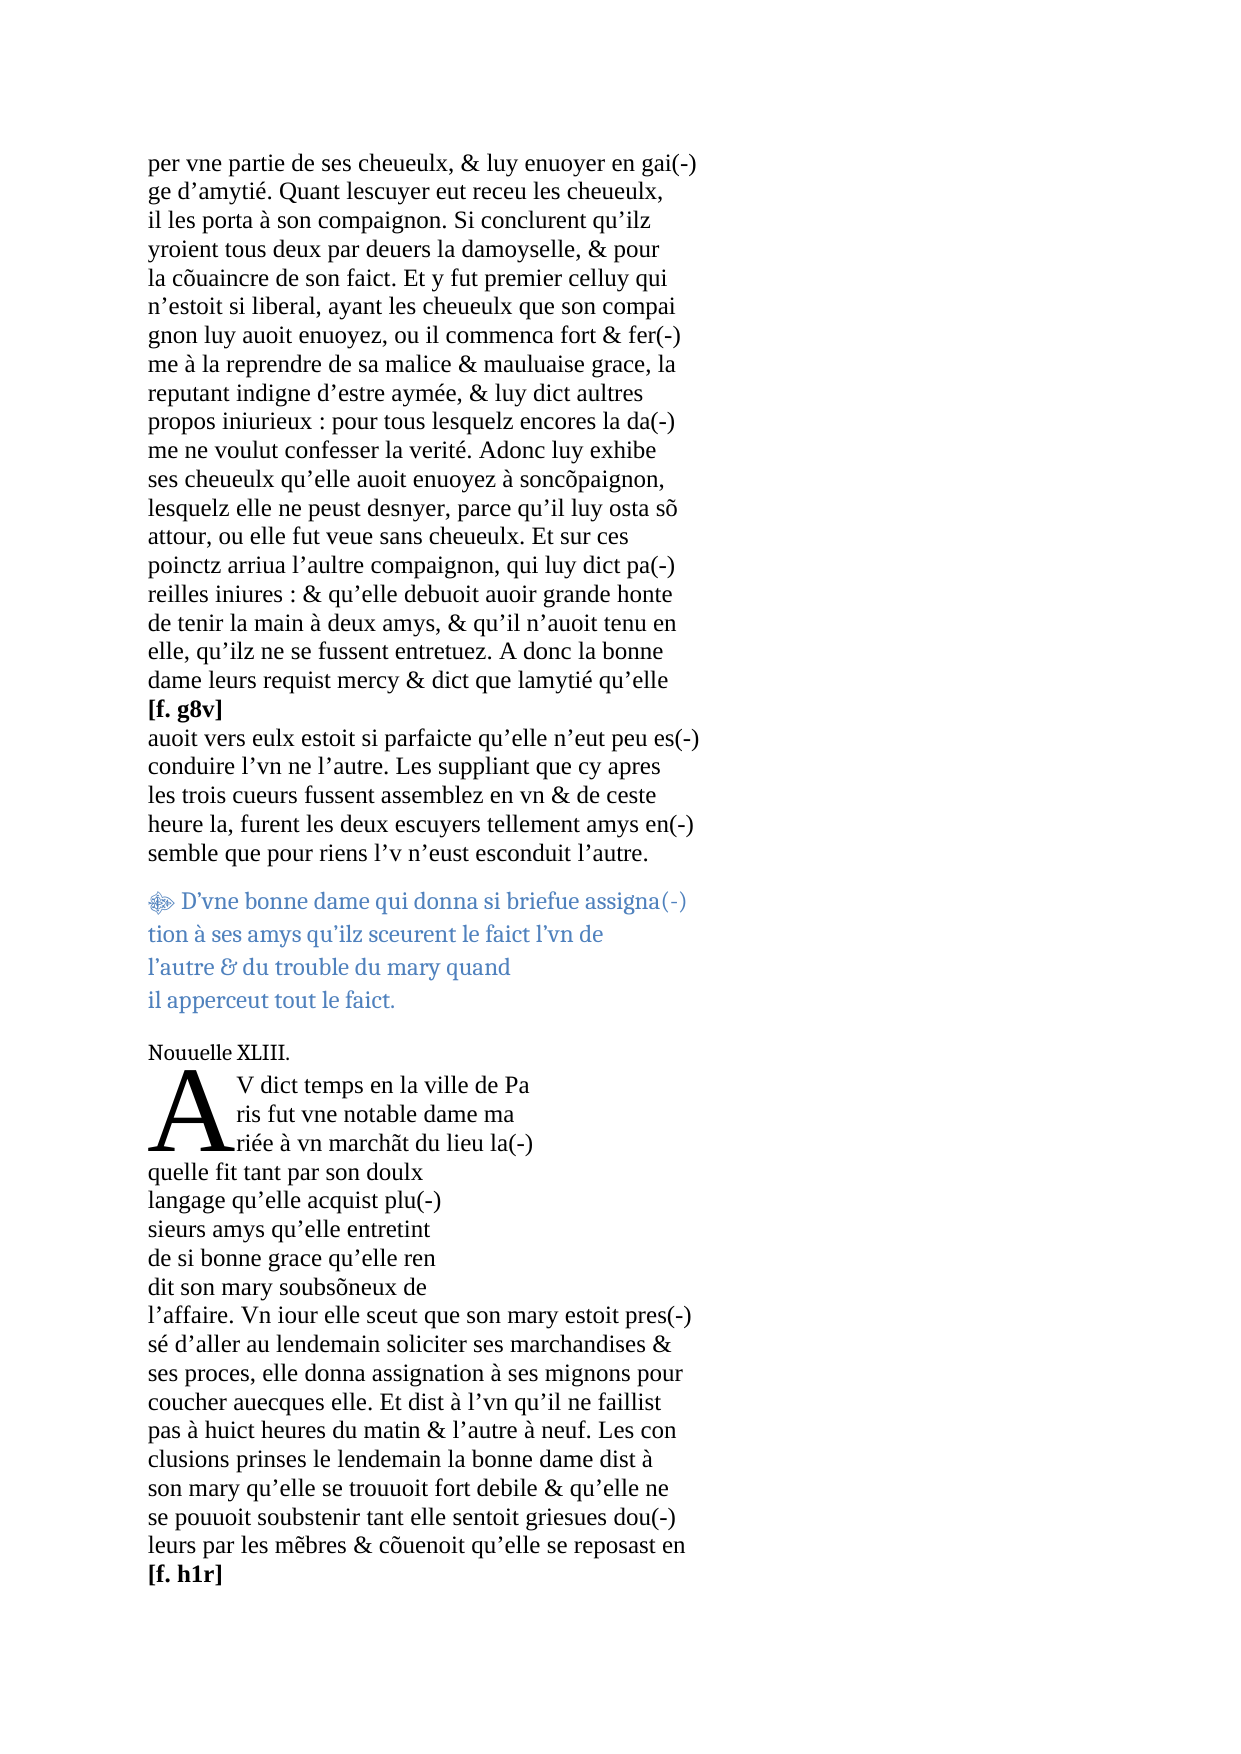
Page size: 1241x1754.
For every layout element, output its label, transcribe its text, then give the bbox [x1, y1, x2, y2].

subtitle ❧ D’vne bonne dame qui donna si briefue assigna(-) tion à ses amys qu’ilz sceurent le faict l’vn de l’autre & du trouble du mary quand il apperceut tout le faict. [148, 887, 1093, 1015]
subtitle Nouuelle XLIII. [148, 1040, 1093, 1066]
text per vne partie de ses cheueulx, & luy enuoyer en gai(-) ge d’amytié. Quant lescuyer eut receu les cheueulx, il les porta à son compaignon. Si conclurent qu’ilz yroient tous deux par deuers la damoyselle, & pour la cõuaincre de son faict. Et y fut premier celluy qui n’estoit si liberal, ayant les cheueulx que son compai gnon luy auoit enuoyez, ou il commenca fort & fer(-) me à la reprendre de sa malice & mauluaise grace, la reputant indigne d’estre aymée, & luy dict aultres propos iniurieux : pour tous lesquelz encores la da(-) me ne voulut confesser la verité. Adonc luy exhibe ses cheueulx qu’elle auoit enuoyez à soncõpaignon, lesquelz elle ne peust desnyer, parce qu’il luy osta sõ attour, ou elle fut veue sans cheueulx. Et sur ces poinctz arriua l’aultre compaignon, qui luy dict pa(-) reilles iniures : & qu’elle debuoit auoir grande honte de tenir la main à deux amys, & qu’il n’auoit tenu en elle, qu’ilz ne se fussent entretuez. A donc la bonne dame leurs requist mercy & dict que lamytié qu’elle [f. g8v] auoit vers eulx estoit si parfaicte qu’elle n’eut peu es(-) conduire l’vn ne l’autre. Les suppliant que cy apres les trois cueurs fussent assemblez en vn & de ceste heure la, furent les deux escuyers tellement amys en(-) semble que pour riens l’v n’eust esconduit l’autre. [148, 148, 1093, 866]
text AV dict temps en la ville de Pa ris fut vne notable dame ma riée à vn marchãt du lieu la(-) quelle fit tant par son doulx langage qu’elle acquist plu(-) sieurs amys qu’elle entretint de si bonne grace qu’elle ren dit son mary soubsõneux de l’affaire. Vn iour elle sceut que son mary estoit pres(-) sé d’aller au lendemain soliciter ses marchandises & ses proces, elle donna assignation à ses mignons pour coucher auecques elle. Et dist à l’vn qu’il ne faillist pas à huict heures du matin & l’autre à neuf. Les con clusions prinses le lendemain la bonne dame dist à son mary qu’elle se trouuoit fort debile & qu’elle ne se pouuoit soubstenir tant elle sentoit griesues dou(-) leurs par les mẽbres & cõuenoit qu’elle se reposast en [f. h1r] [148, 1070, 1093, 1588]
